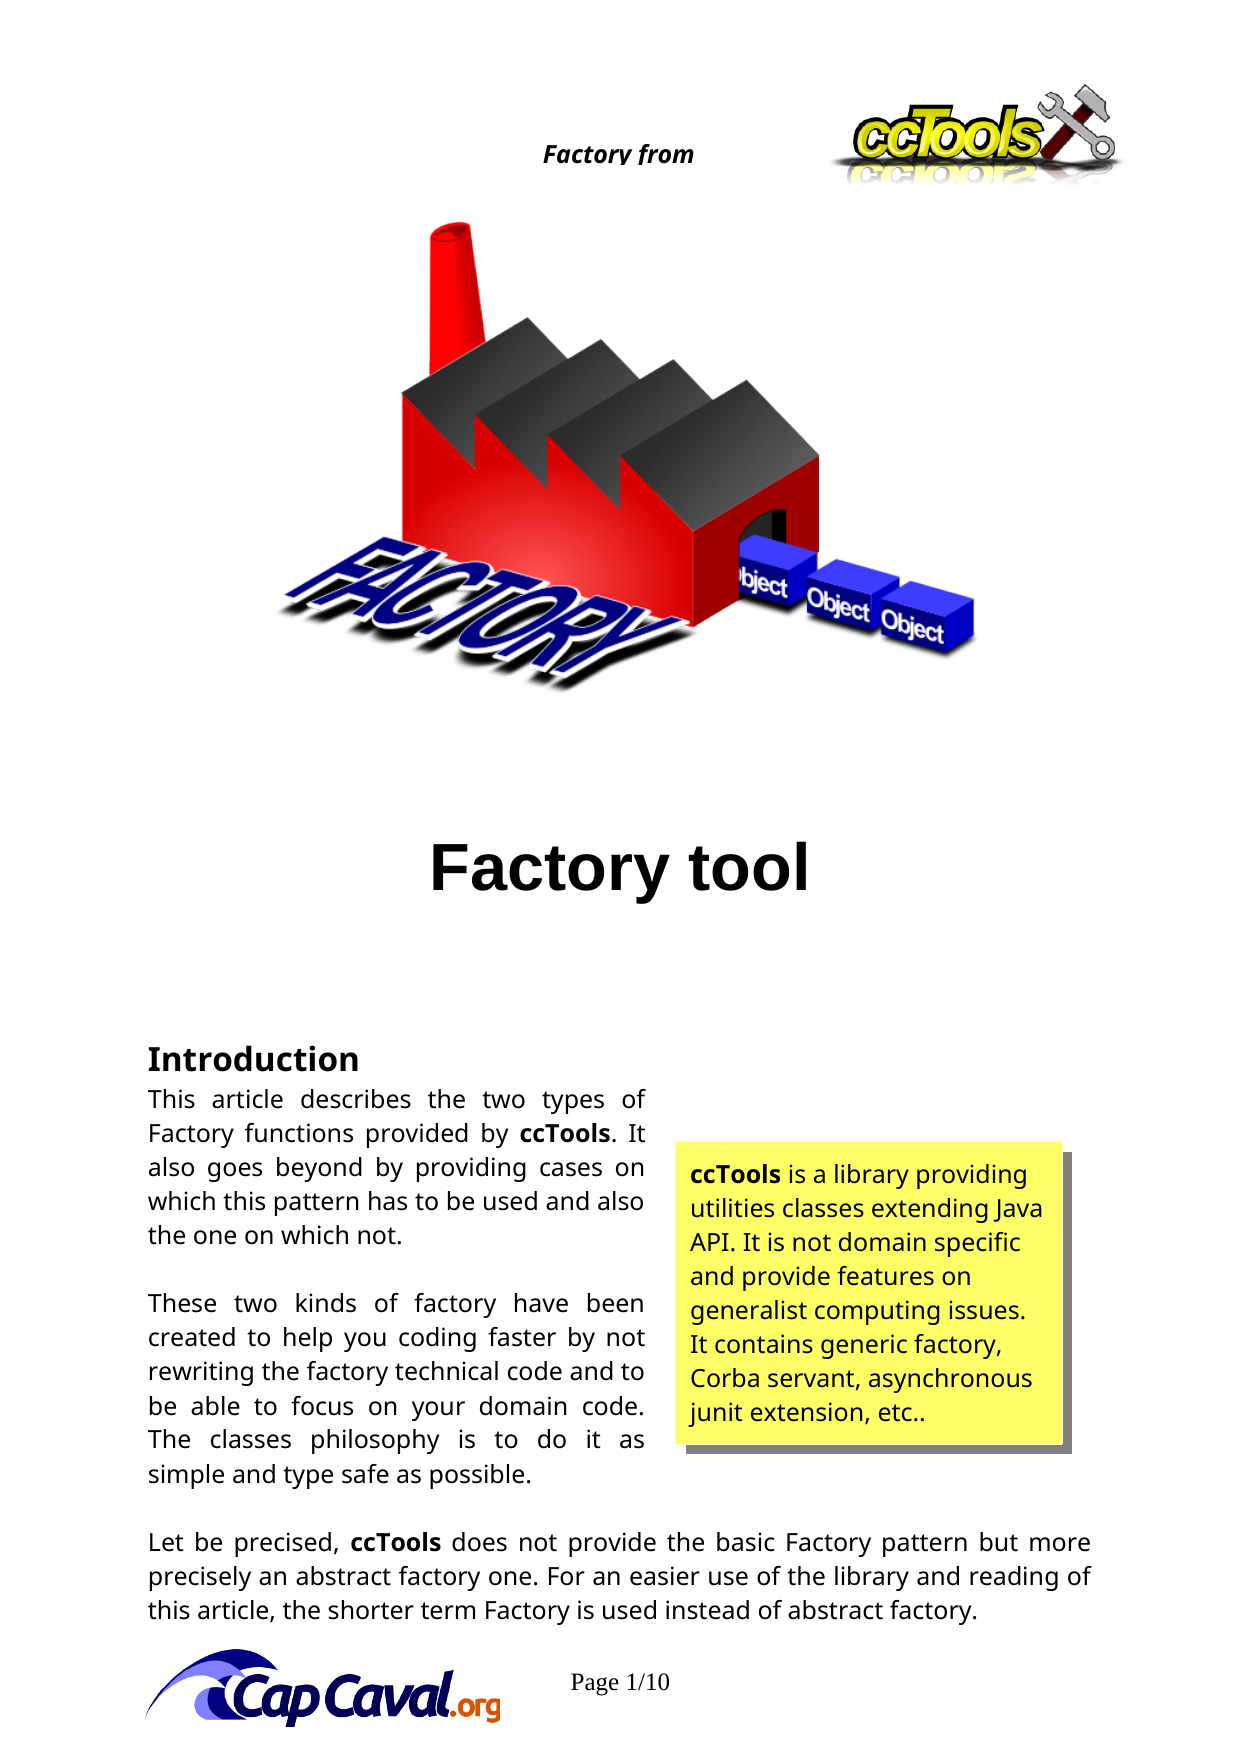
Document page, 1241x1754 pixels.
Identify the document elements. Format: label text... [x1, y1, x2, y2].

subtitle Factory tool [148, 828, 1093, 904]
picture [261, 209, 993, 727]
text Introduction [148, 1036, 1093, 1082]
text This article describes the two types of Factory functions provided by ccTools. It also goes beyond by providing cases on which this pattern has to be used and also the one on which not. [148, 1082, 1093, 1252]
picture [822, 79, 1135, 189]
text ccTools is a library providing utilities classes extending Java API. It is not domain specific and provide features on generalist computing issues. It contains generic factory, Corba servant, asynchronous junit extension, etc.. [690, 1156, 1047, 1429]
text These two kinds of factory have been created to help you coding faster by not rewriting the factory technical code and to be able to focus on your domain code. The classes philosophy is to do it as simple and type safe as possible. [148, 1286, 1093, 1490]
picture [145, 1649, 500, 1727]
text Let be precised, ccTools does not provide the basic Factory pattern but more precisely an abstract factory one. For an easier use of the library and reading of this article, the shorter term Factory is used instead of abstract factory. [148, 1524, 1093, 1627]
